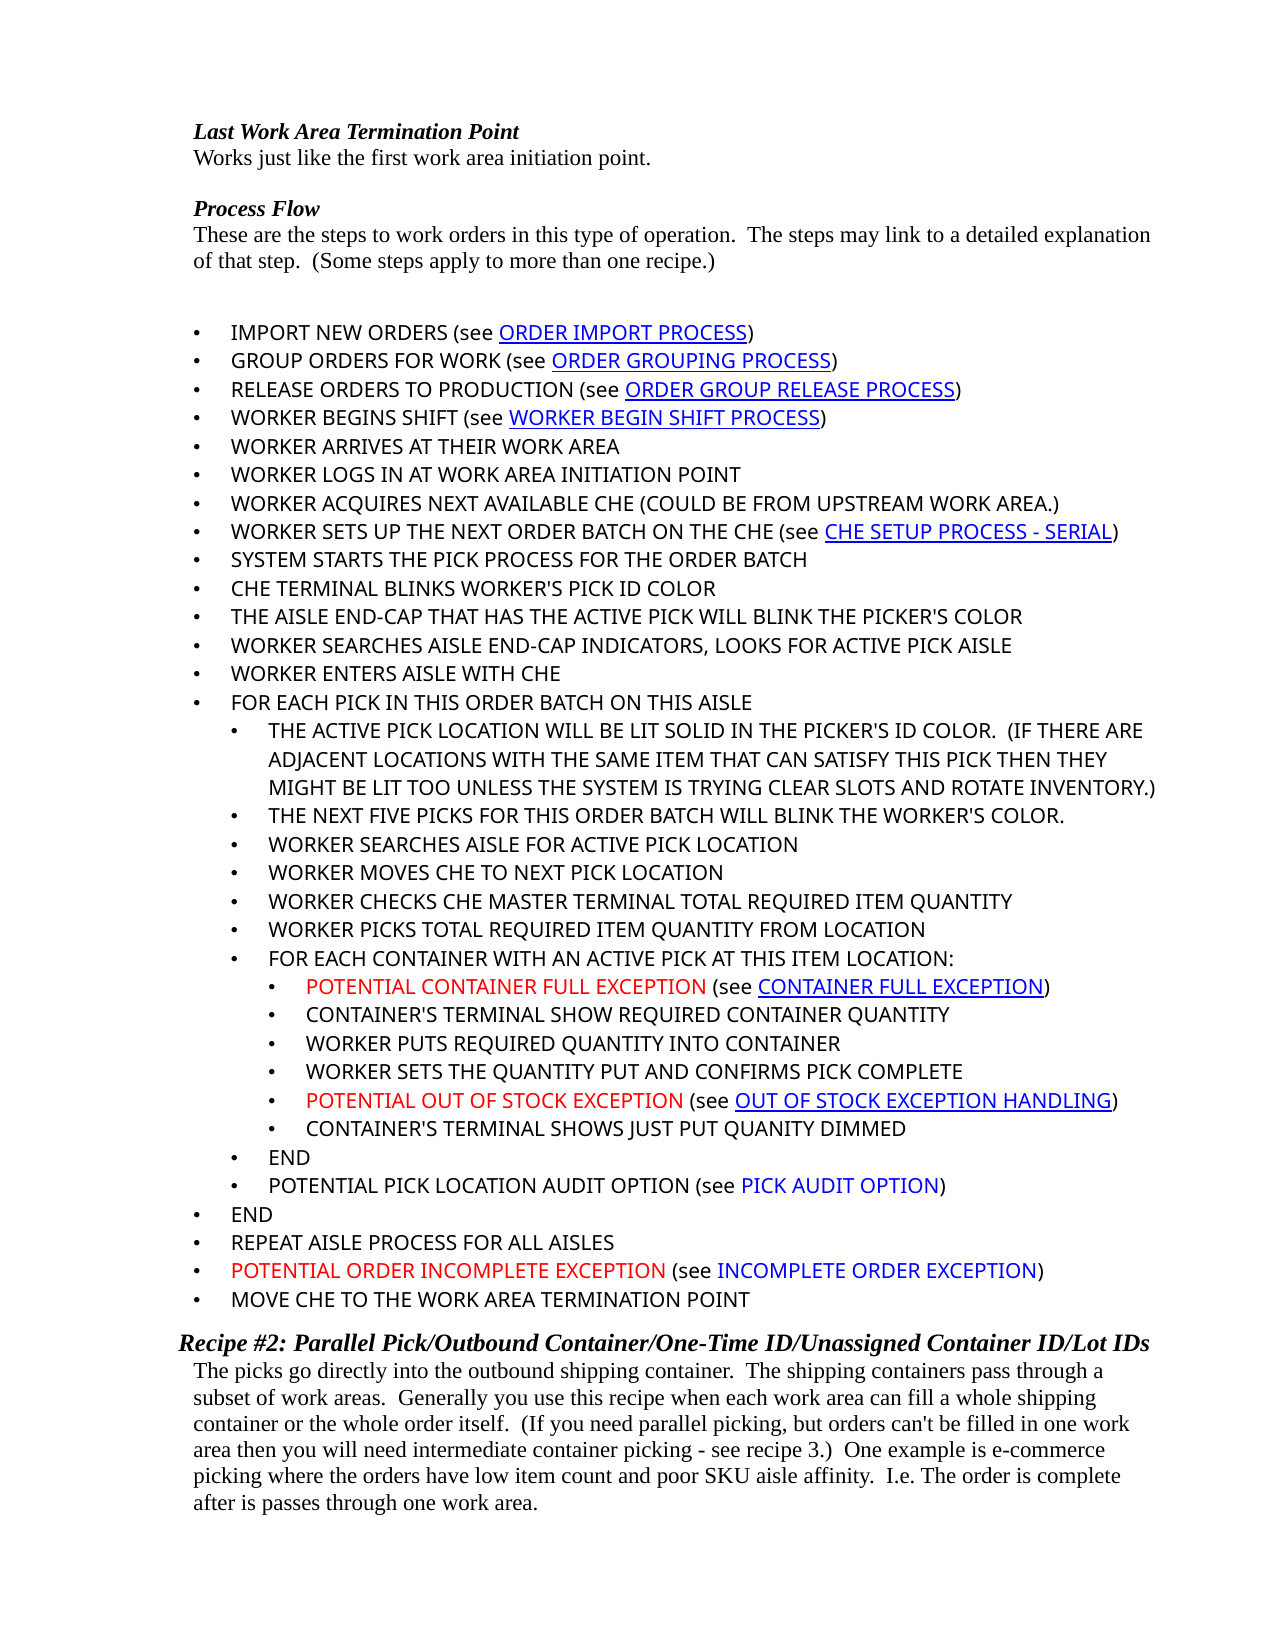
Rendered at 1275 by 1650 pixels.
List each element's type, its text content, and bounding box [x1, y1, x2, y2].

subtitle CONTAINER'S TERMINAL SHOWS JUST PUT QUANITY DIMMED [268, 1114, 1157, 1143]
subtitle THE NEXT FIVE PICKS FOR THIS ORDER BATCH WILL BLINK THE WORKER'S COLOR. [231, 802, 1157, 830]
subtitle WORKER SETS UP THE NEXT ORDER BATCH ON THE CHE (see CHE SETUP PROCESS - SERIAL) [193, 517, 1157, 546]
subtitle Recipe #2: Parallel Pick/Outbound Container/One-Time ID/Unassigned Container ID/Lot IDs [178, 1328, 1157, 1357]
subtitle WORKER PUTS REQUIRED QUANTITY INTO CONTAINER [268, 1029, 1157, 1057]
subtitle FOR EACH PICK IN THIS ORDER BATCH ON THIS AISLE [193, 688, 1157, 716]
subtitle GROUP ORDERS FOR WORK (see ORDER GROUPING PROCESS) [193, 347, 1157, 375]
subtitle Process Flow [193, 195, 1157, 221]
subtitle REPEAT AISLE PROCESS FOR ALL AISLES [193, 1228, 1157, 1257]
subtitle WORKER ACQUIRES NEXT AVAILABLE CHE (COULD BE FROM UPSTREAM WORK AREA.) [193, 489, 1157, 517]
subtitle RELEASE ORDERS TO PRODUCTION (see ORDER GROUP RELEASE PROCESS) [193, 375, 1157, 403]
subtitle THE AISLE END-CAP THAT HAS THE ACTIVE PICK WILL BLINK THE PICKER'S COLOR [193, 602, 1157, 631]
subtitle WORKER ARRIVES AT THEIR WORK AREA [193, 432, 1157, 460]
subtitle POTENTIAL ORDER INCOMPLETE EXCEPTION (see INCOMPLETE ORDER EXCEPTION) [193, 1257, 1157, 1285]
subtitle CONTAINER'S TERMINAL SHOW REQUIRED CONTAINER QUANTITY [268, 1001, 1157, 1029]
subtitle WORKER MOVES CHE TO NEXT PICK LOCATION [231, 858, 1157, 887]
subtitle WORKER CHECKS CHE MASTER TERMINAL TOTAL REQUIRED ITEM QUANTITY [231, 887, 1157, 915]
subtitle CHE TERMINAL BLINKS WORKER'S PICK ID COLOR [193, 574, 1157, 602]
text These are the steps to work orders in this type of operation. The steps may link to a detailed explanation of that step. (Some steps apply to more than one recipe.) [193, 221, 1157, 274]
text The picks go directly into the outbound shipping container. The shipping containers pass through a subset of work areas. Generally you use this recipe when each work area can fill a whole shipping container or the whole order itself. (If you need parallel picking, but orders can't be filled in one work area then you will need intermediate container picking - see recipe 3.) One example is e-commerce picking where the orders have low item count and poor SKU aisle affinity. I.e. The order is complete after is passes through one work area. [193, 1357, 1157, 1515]
subtitle WORKER LOGS IN AT WORK AREA INITIATION POINT [193, 460, 1157, 489]
subtitle WORKER SEARCHES AISLE END-CAP INDICATORS, LOOKS FOR ACTIVE PICK AISLE [193, 631, 1157, 659]
subtitle WORKER BEGINS SHIFT (see WORKER BEGIN SHIFT PROCESS) [193, 403, 1157, 432]
subtitle WORKER SETS THE QUANTITY PUT AND CONFIRMS PICK COMPLETE [268, 1057, 1157, 1086]
subtitle Last Work Area Termination Point [193, 118, 1157, 144]
subtitle WORKER SEARCHES AISLE FOR ACTIVE PICK LOCATION [231, 830, 1157, 858]
subtitle POTENTIAL PICK LOCATION AUDIT OPTION (see PICK AUDIT OPTION) [231, 1171, 1157, 1200]
subtitle WORKER PICKS TOTAL REQUIRED ITEM QUANTITY FROM LOCATION [231, 915, 1157, 944]
subtitle WORKER ENTERS AISLE WITH CHE [193, 659, 1157, 688]
subtitle POTENTIAL OUT OF STOCK EXCEPTION (see OUT OF STOCK EXCEPTION HANDLING) [268, 1086, 1157, 1114]
subtitle END [231, 1143, 1157, 1171]
text Works just like the first work area initiation point. [193, 144, 1157, 171]
subtitle THE ACTIVE PICK LOCATION WILL BE LIT SOLID IN THE PICKER'S ID COLOR. (IF THERE ARE ADJACENT LOCATIONS WITH THE SAME ITEM THAT CAN SATISFY THIS PICK THEN THEY MIGHT BE LIT TOO UNLESS THE SYSTEM IS TRYING CLEAR SLOTS AND ROTATE INVENTORY.) [231, 716, 1157, 802]
subtitle SYSTEM STARTS THE PICK PROCESS FOR THE ORDER BATCH [193, 546, 1157, 574]
subtitle FOR EACH CONTAINER WITH AN ACTIVE PICK AT THIS ITEM LOCATION: [231, 944, 1157, 972]
subtitle MOVE CHE TO THE WORK AREA TERMINATION POINT [193, 1285, 1157, 1313]
subtitle END [193, 1200, 1157, 1228]
subtitle IMPORT NEW ORDERS (see ORDER IMPORT PROCESS) [193, 318, 1157, 347]
subtitle POTENTIAL CONTAINER FULL EXCEPTION (see CONTAINER FULL EXCEPTION) [268, 972, 1157, 1001]
